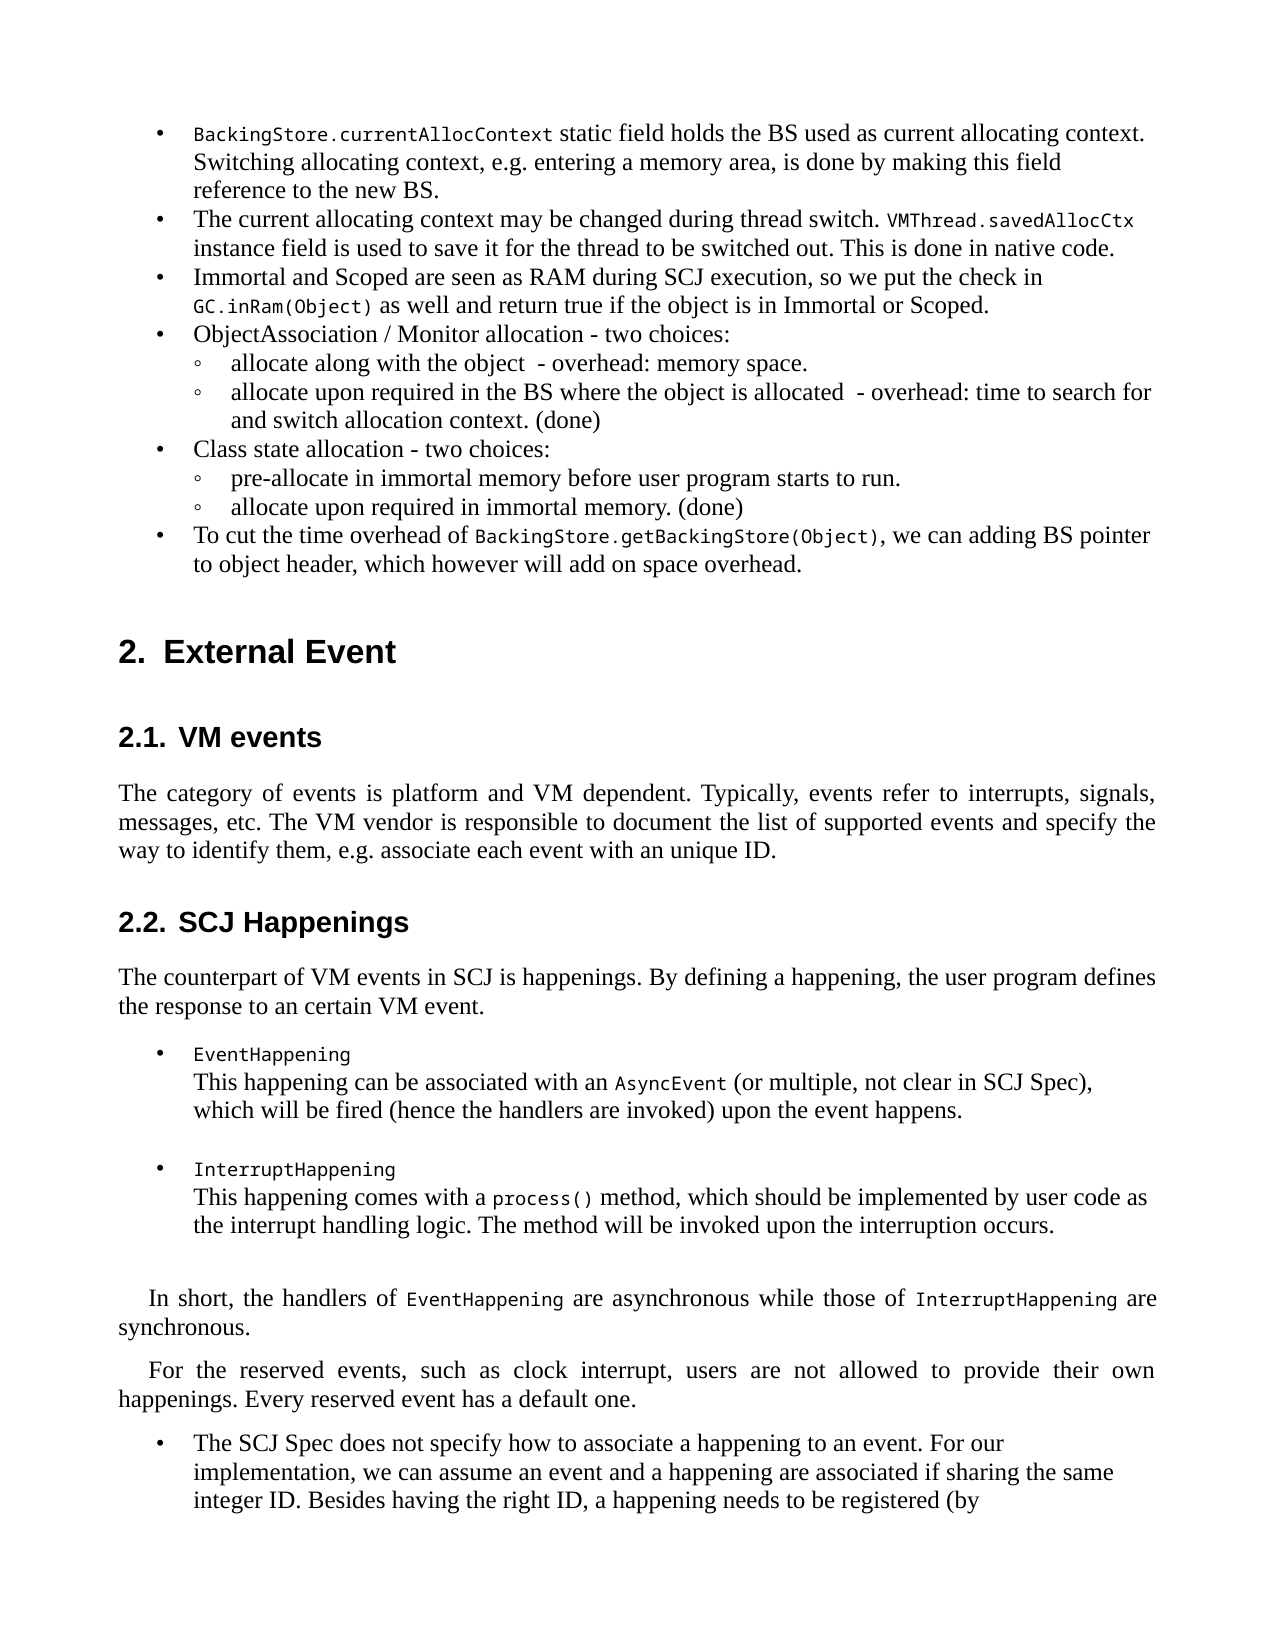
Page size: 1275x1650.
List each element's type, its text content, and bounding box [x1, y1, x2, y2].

text For the reserved events, such as clock interrupt, users are not allowed to provide their own happenings. Every reserved event has a default one. [118, 1355, 1157, 1413]
list EventHappening [156, 1038, 1157, 1067]
list allocate upon required in immortal memory. (done) [193, 492, 1157, 521]
list The current allocating context may be changed during thread switch. VMThread.savedAllocCtx instance field is used to save it for the thread to be switched out. This is done in native code. [156, 204, 1157, 262]
subtitle VM events [118, 721, 1157, 754]
list To cut the time overhead of BackingStore.getBackingStore(Object), we can adding BS pointer to object header, which however will add on space overhead. [156, 521, 1157, 578]
list allocate along with the object - overhead: memory space. [193, 348, 1157, 377]
text In short, the handlers of EventHappening are asynchronous while those of InterruptHappening are synchronous. [118, 1283, 1157, 1340]
list ObjectAssociation / Monitor allocation - two choices: [156, 319, 1157, 348]
subtitle External Event [118, 632, 1157, 671]
list Immortal and Scoped are seen as RAM during SCJ execution, so we put the check in GC.inRam(Object) as well and return true if the object is in Immortal or Scoped. [156, 262, 1157, 319]
list BackingStore.currentAllocContext static field holds the BS used as current allocating context. Switching allocating context, e.g. entering a memory area, is done by making this field reference to the new BS. [156, 118, 1157, 204]
list Class state allocation - two choices: [156, 434, 1157, 463]
list This happening comes with a process() method, which should be implemented by user code as the interrupt handling logic. The method will be invoked upon the interruption occurs. [156, 1182, 1157, 1239]
subtitle SCJ Happenings [118, 905, 1157, 938]
text The category of events is platform and VM dependent. Typically, events refer to interrupts, signals, messages, etc. The VM vendor is responsible to document the list of supported events and specify the way to identify them, e.g. associate each event with an unique ID. [118, 778, 1157, 864]
list InterruptHappening [156, 1153, 1157, 1182]
text The counterpart of VM events in SCJ is happenings. By defining a happening, the user program defines the response to an certain VM event. [118, 962, 1157, 1020]
list This happening can be associated with an AsyncEvent (or multiple, not clear in SCJ Spec), which will be fired (hence the handlers are invoked) upon the event happens. [156, 1067, 1157, 1124]
list pre-allocate in immortal memory before user program starts to run. [193, 463, 1157, 492]
list allocate upon required in the BS where the object is allocated - overhead: time to search for and switch allocation context. (done) [193, 377, 1157, 434]
list The SCJ Spec does not specify how to associate a happening to an event. For our implementation, we can assume an event and a happening are associated if sharing the same integer ID. Besides having the right ID, a happening needs to be registered (by [156, 1428, 1157, 1514]
